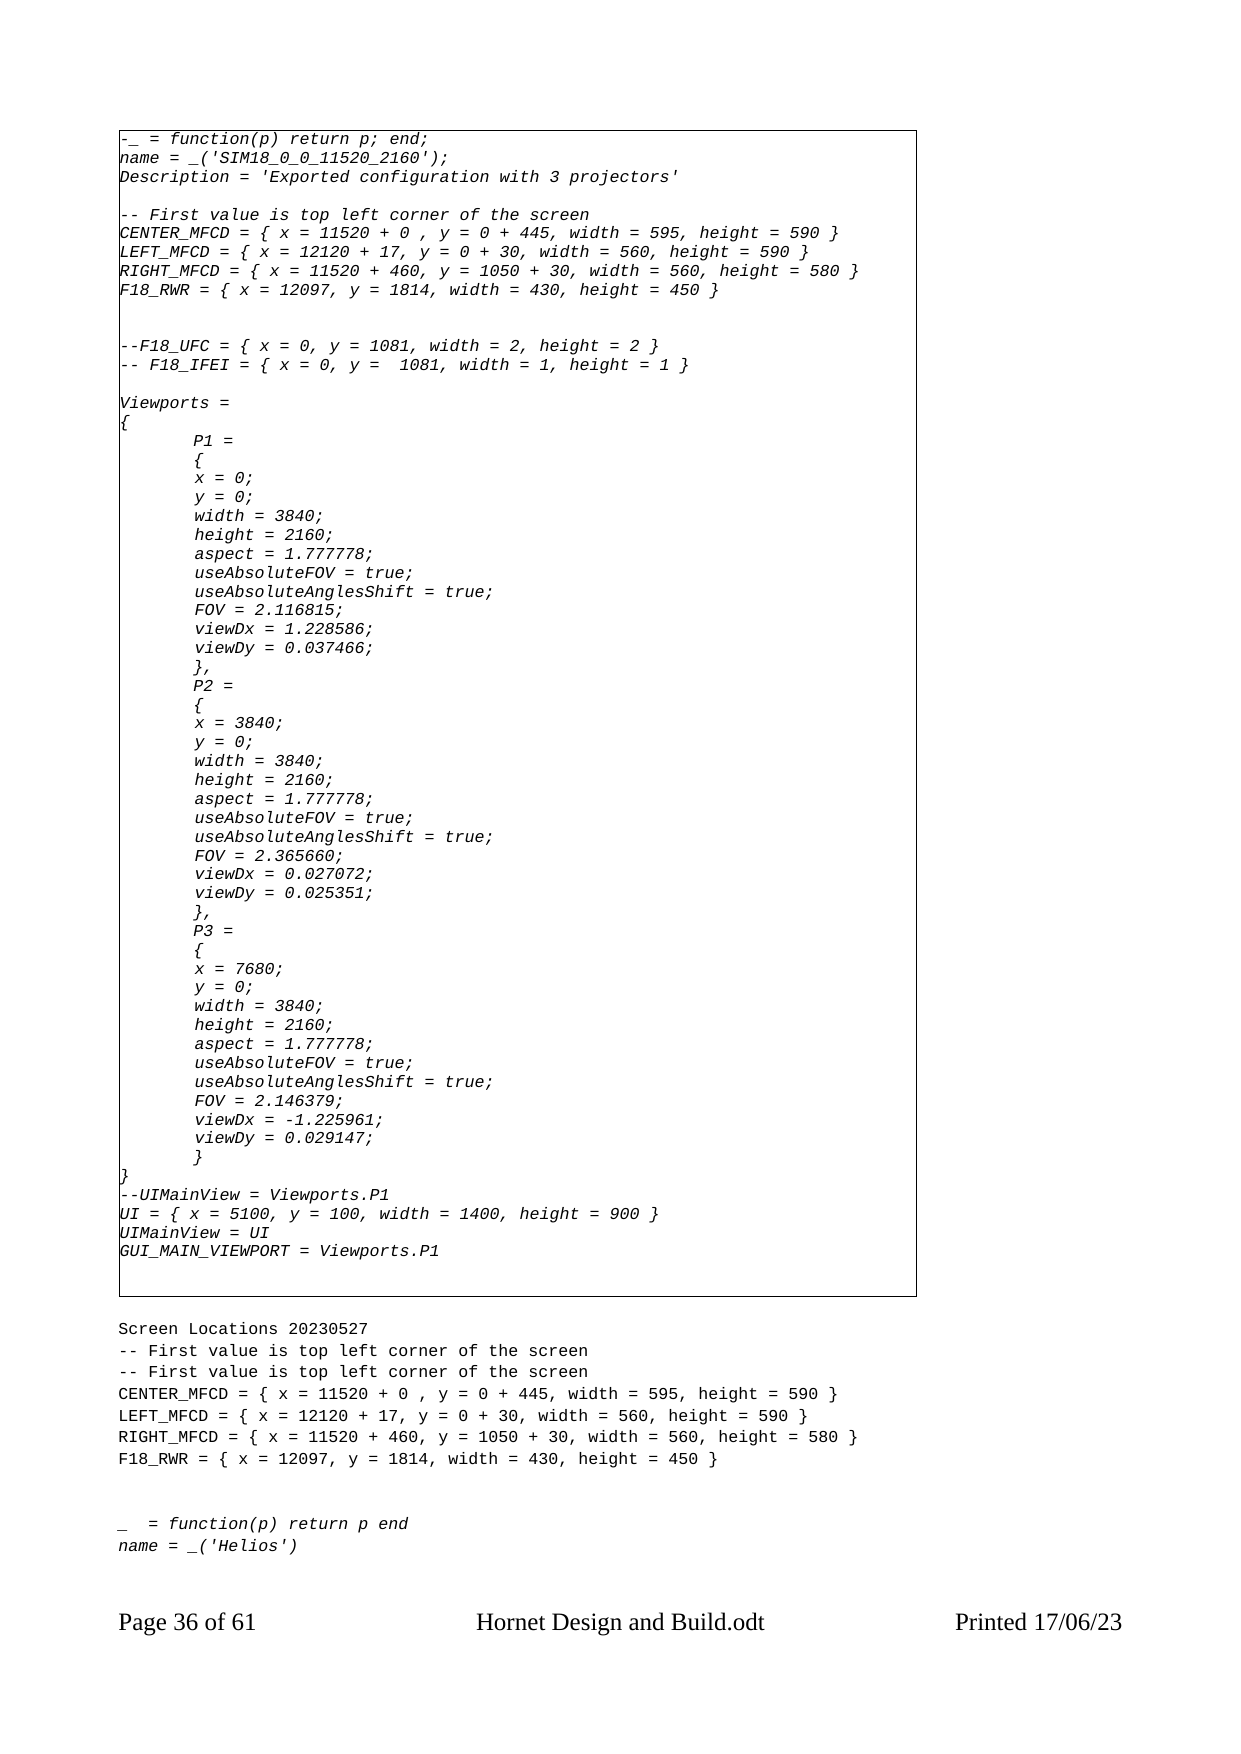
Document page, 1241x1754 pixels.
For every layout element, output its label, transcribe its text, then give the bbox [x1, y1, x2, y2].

text name = _('Helios') [118, 1537, 1122, 1556]
text CENTER_MFCD = { x = 11520 + 0 , y = 0 + 445, width = 595, height = 590 } [118, 1386, 1122, 1404]
text -- First value is top left corner of the screen [118, 1342, 1122, 1361]
text -- First value is top left corner of the screen [118, 1364, 1122, 1383]
text RIGHT_MFCD = { x = 11520 + 460, y = 1050 + 30, width = 560, height = 580 } [118, 1429, 1122, 1448]
text _ = function(p) return p end [118, 1516, 1122, 1534]
text F18_RWR = { x = 12097, y = 1814, width = 430, height = 450 } [118, 1451, 1122, 1469]
text Screen Locations 20230527 [118, 1321, 1122, 1339]
text LEFT_MFCD = { x = 12120 + 17, y = 0 + 30, width = 560, height = 590 } [118, 1407, 1122, 1426]
